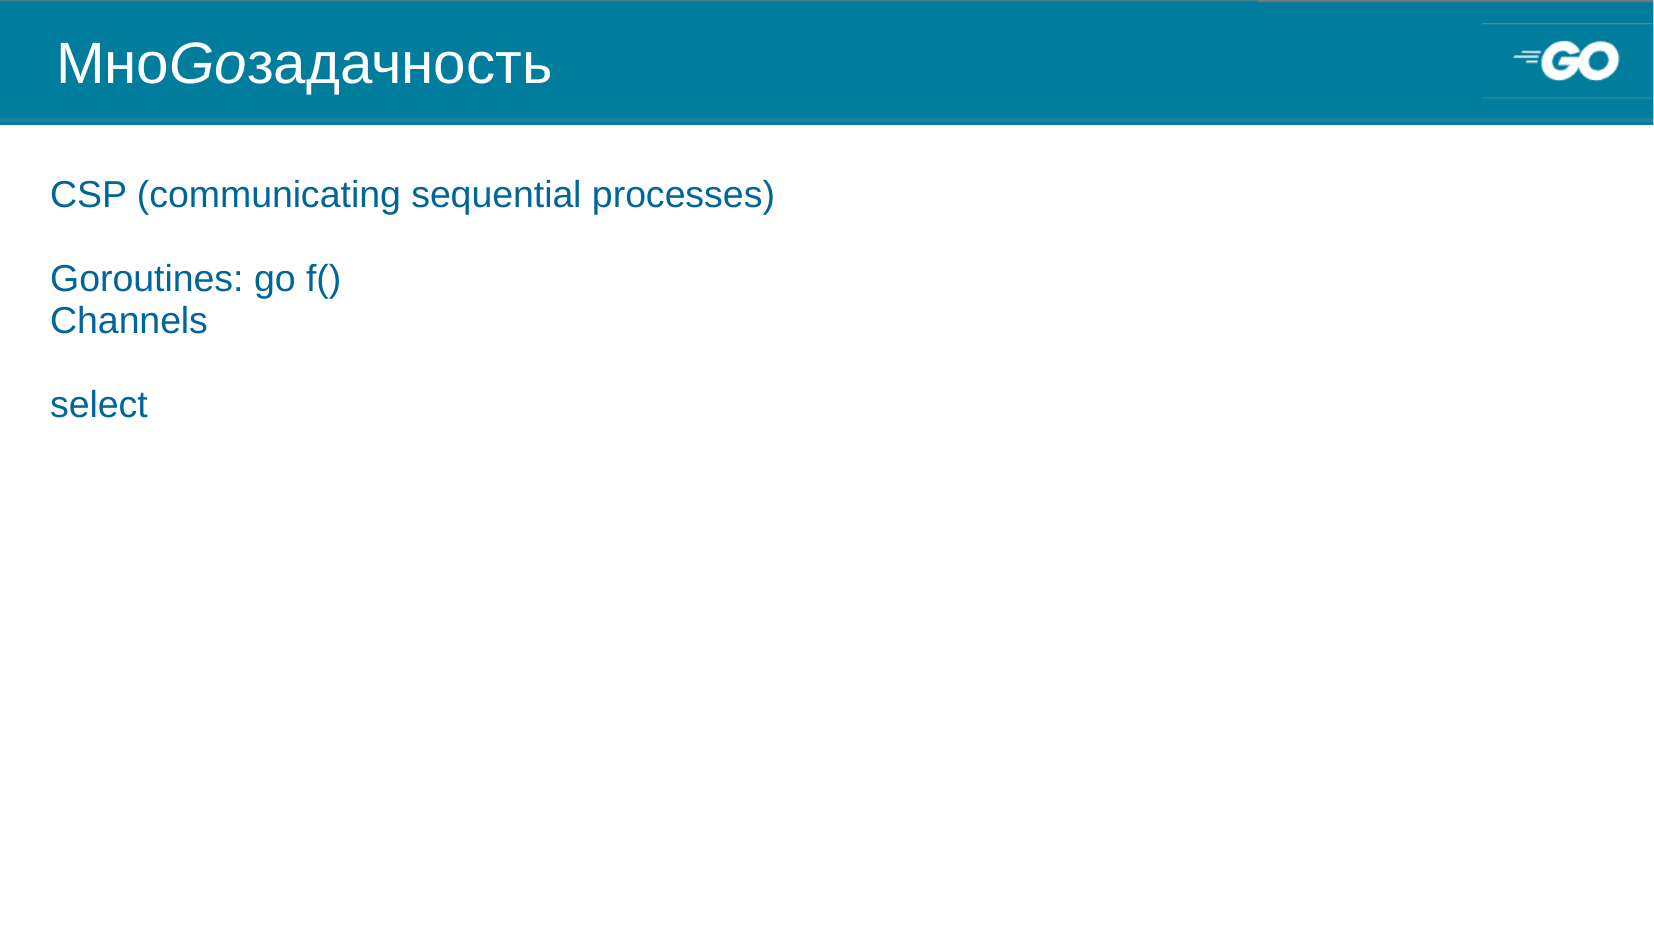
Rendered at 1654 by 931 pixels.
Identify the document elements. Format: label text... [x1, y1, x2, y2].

picture [1542, 41, 1619, 81]
text_box МноGoзадачность [41, 23, 1495, 104]
text_box CSP (communicating sequential processes) Goroutines: go f() Channels select [35, 124, 1619, 898]
